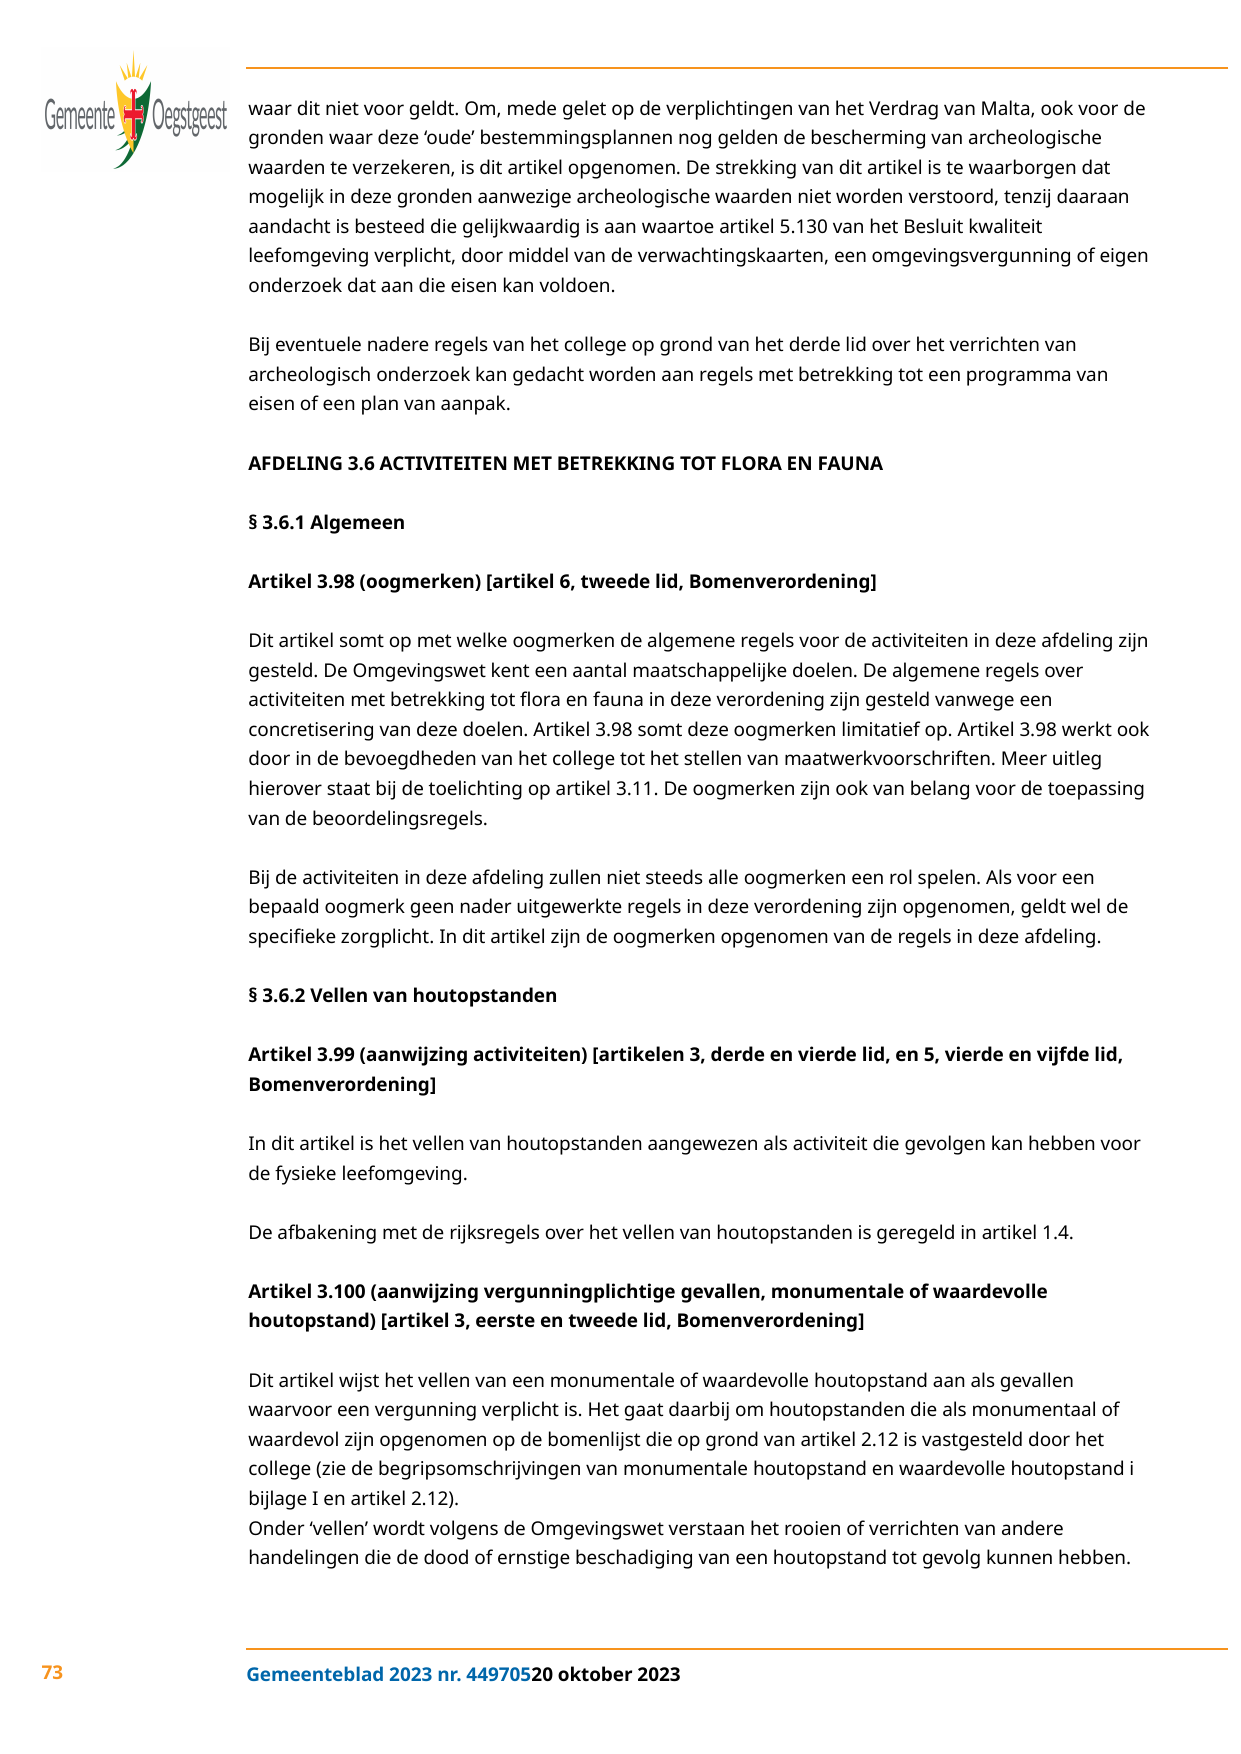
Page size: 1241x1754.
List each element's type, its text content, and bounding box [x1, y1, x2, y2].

text § 3.6.1 Algemeen [248, 509, 1152, 535]
text Artikel 3.98 (oogmerken) [artikel 6, tweede lid, Bomenverordening] [248, 568, 1152, 594]
text Bij de activiteiten in deze afdeling zullen niet steeds alle oogmerken een rol spelen. Als voor een bepaald oogmerk geen nader uitgewerkte regels in deze verordening zijn opgenomen, geldt wel de specifieke zorgplicht. In dit artikel zijn de oogmerken opgenomen van de regels in deze afdeling. [248, 864, 1152, 949]
text waar dit niet voor geldt. Om, mede gelet op de verplichtingen van het Verdrag van Malta, ook voor de gronden waar deze ‘oude’ bestemmingsplannen nog gelden de bescherming van archeologische waarden te verzekeren, is dit artikel opgenomen. De strekking van dit artikel is te waarborgen dat mogelijk in deze gronden aanwezige archeologische waarden niet worden verstoord, tenzij daaraan aandacht is besteed die gelijkwaardig is aan waartoe artikel 5.130 van het Besluit kwaliteit leefomgeving verplicht, door middel van de verwachtingskaarten, een omgevingsvergunning of eigen onderzoek dat aan die eisen kan voldoen. [248, 95, 1152, 298]
text Artikel 3.99 (aanwijzing activiteiten) [artikelen 3, derde en vierde lid, en 5, vierde en vijfde lid, Bomenverordening] [248, 1041, 1152, 1097]
text § 3.6.2 Vellen van houtopstanden [248, 982, 1152, 1008]
text AFDELING 3.6 ACTIVITEITEN MET BETREKKING TOT FLORA EN FAUNA [248, 450, 1152, 476]
text Bij eventuele nadere regels van het college op grond van het derde lid over het verrichten van archeologisch onderzoek kan gedacht worden aan regels met betrekking tot een programma van eisen of een plan van aanpak. [248, 331, 1152, 416]
text De afbakening met de rijksregels over het vellen van houtopstanden is geregeld in artikel 1.4. [248, 1219, 1152, 1245]
picture [41, 47, 231, 172]
text Dit artikel somt op met welke oogmerken de algemene regels voor de activiteiten in deze afdeling zijn gesteld. De Omgevingswet kent een aantal maatschappelijke doelen. De algemene regels over activiteiten met betrekking tot flora en fauna in deze verordening zijn gesteld vanwege een concretisering van deze doelen. Artikel 3.98 somt deze oogmerken limitatief op. Artikel 3.98 werkt ook door in de bevoegdheden van het college tot het stellen van maatwerkvoorschriften. Meer uitleg hierover staat bij de toelichting op artikel 3.11. De oogmerken zijn ook van belang voor de toepassing van de beoordelingsregels. [248, 627, 1152, 831]
text In dit artikel is het vellen van houtopstanden aangewezen als activiteit die gevolgen kan hebben voor de fysieke leefomgeving. [248, 1130, 1152, 1186]
text Artikel 3.100 (aanwijzing vergunningplichtige gevallen, monumentale of waardevolle houtopstand) [artikel 3, eerste en tweede lid, Bomenverordening] [248, 1278, 1152, 1333]
text Onder ‘vellen’ wordt volgens de Omgevingswet verstaan het rooien of verrichten van andere handelingen die de dood of ernstige beschadiging van een houtopstand tot gevolg kunnen hebben. [248, 1515, 1152, 1570]
text Dit artikel wijst het vellen van een monumentale of waardevolle houtopstand aan als gevallen waarvoor een vergunning verplicht is. Het gaat daarbij om houtopstanden die als monumentaal of waardevol zijn opgenomen op de bomenlijst die op grond van artikel 2.12 is vastgesteld door het college (zie de begripsomschrijvingen van monumentale houtopstand en waardevolle houtopstand i bijlage I en artikel 2.12). [248, 1367, 1152, 1511]
